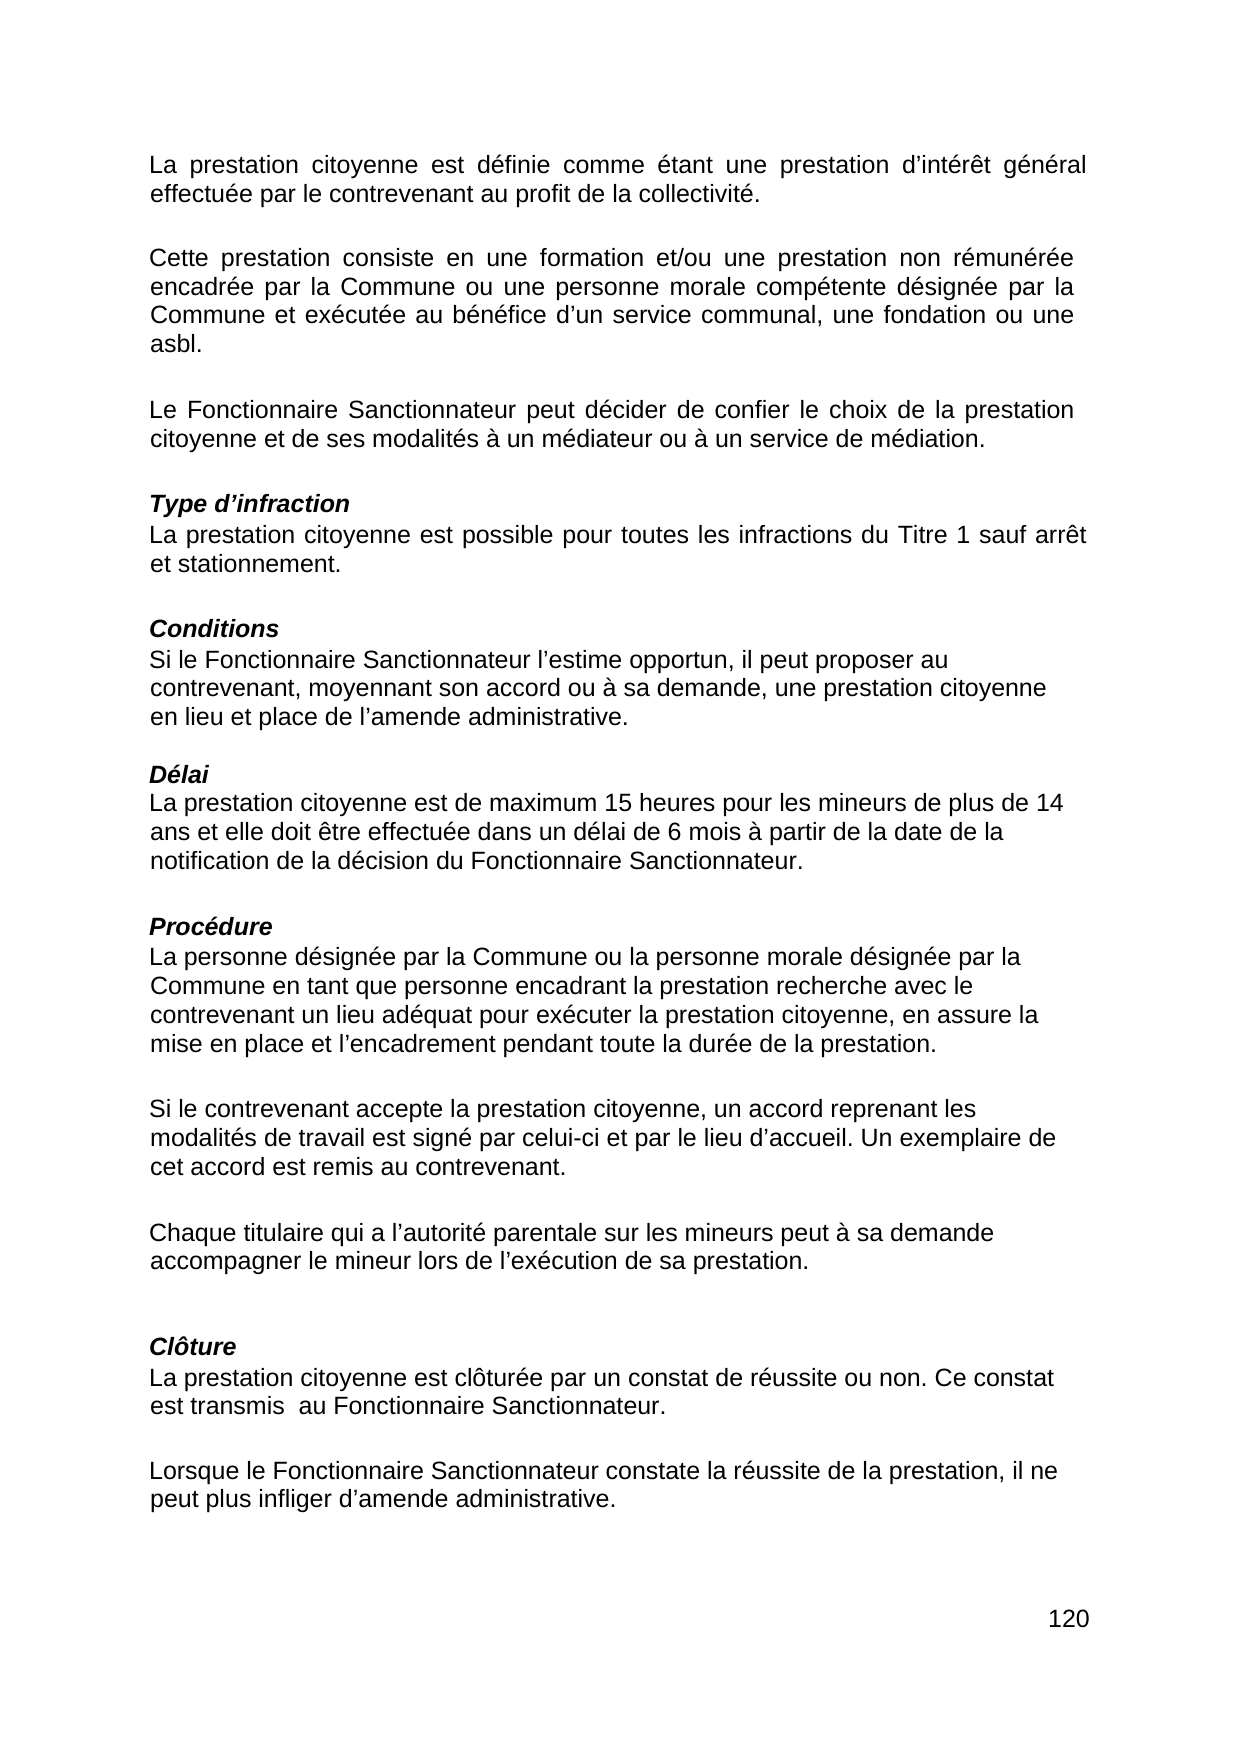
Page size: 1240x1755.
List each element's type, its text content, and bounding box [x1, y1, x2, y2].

text Clôture [149, 1332, 1089, 1361]
text Délai [149, 760, 1076, 788]
text Conditions [149, 614, 1089, 643]
text Type d’infraction [149, 489, 1089, 518]
text La prestation citoyenne est clôturée par un constat de réussite ou non. Ce constat est transmis au Fonctionnaire Sanctionnateur. [149, 1363, 1088, 1420]
text La prestation citoyenne est de maximum 15 heures pour les mineurs de plus de 14 ans et elle doit être effectuée dans un délai de 6 mois à partir de la date de la notification de la décision du Fonctionnaire Sanctionnateur. [149, 788, 1076, 875]
text Si le contrevenant accepte la prestation citoyenne, un accord reprenant les modalités de travail est signé par celui-ci et par le lieu d’accueil. Un exemplaire de cet accord est remis au contrevenant. [149, 1094, 1076, 1181]
text Le Fonctionnaire Sanctionnateur peut décider de confier le choix de la prestation citoyenne et de ses modalités à un médiateur ou à un service de médiation. [149, 395, 1076, 452]
text Lorsque le Fonctionnaire Sanctionnateur constate la réussite de la prestation, il ne peut plus infliger d’amende administrative. [149, 1456, 1088, 1513]
text La personne désignée par la Commune ou la personne morale désignée par la Commune en tant que personne encadrant la prestation recherche avec le contrevenant un lieu adéquat pour exécuter la prestation citoyenne, en assure la mise en place et l’encadrement pendant toute la durée de la prestation. [149, 942, 1076, 1057]
text Cette prestation consiste en une formation et/ou une prestation non rémunérée encadrée par la Commune ou une personne morale compétente désignée par la Commune et exécutée au bénéfice d’un service communal, une fondation ou une asbl. [149, 243, 1076, 358]
text La prestation citoyenne est définie comme étant une prestation d’intérêt général effectuée par le contrevenant au profit de la collectivité. [149, 150, 1088, 207]
text Procédure [149, 912, 1089, 940]
text Chaque titulaire qui a l’autorité parentale sur les mineurs peut à sa demande accompagner le mineur lors de l’exécution de sa prestation. [149, 1218, 1088, 1275]
text Si le Fonctionnaire Sanctionnateur l’estime opportun, il peut proposer au contrevenant, moyennant son accord ou à sa demande, une prestation citoyenne en lieu et place de l’amende administrative. [149, 645, 1076, 731]
text La prestation citoyenne est possible pour toutes les infractions du Titre 1 sauf arrêt et stationnement. [149, 520, 1088, 578]
